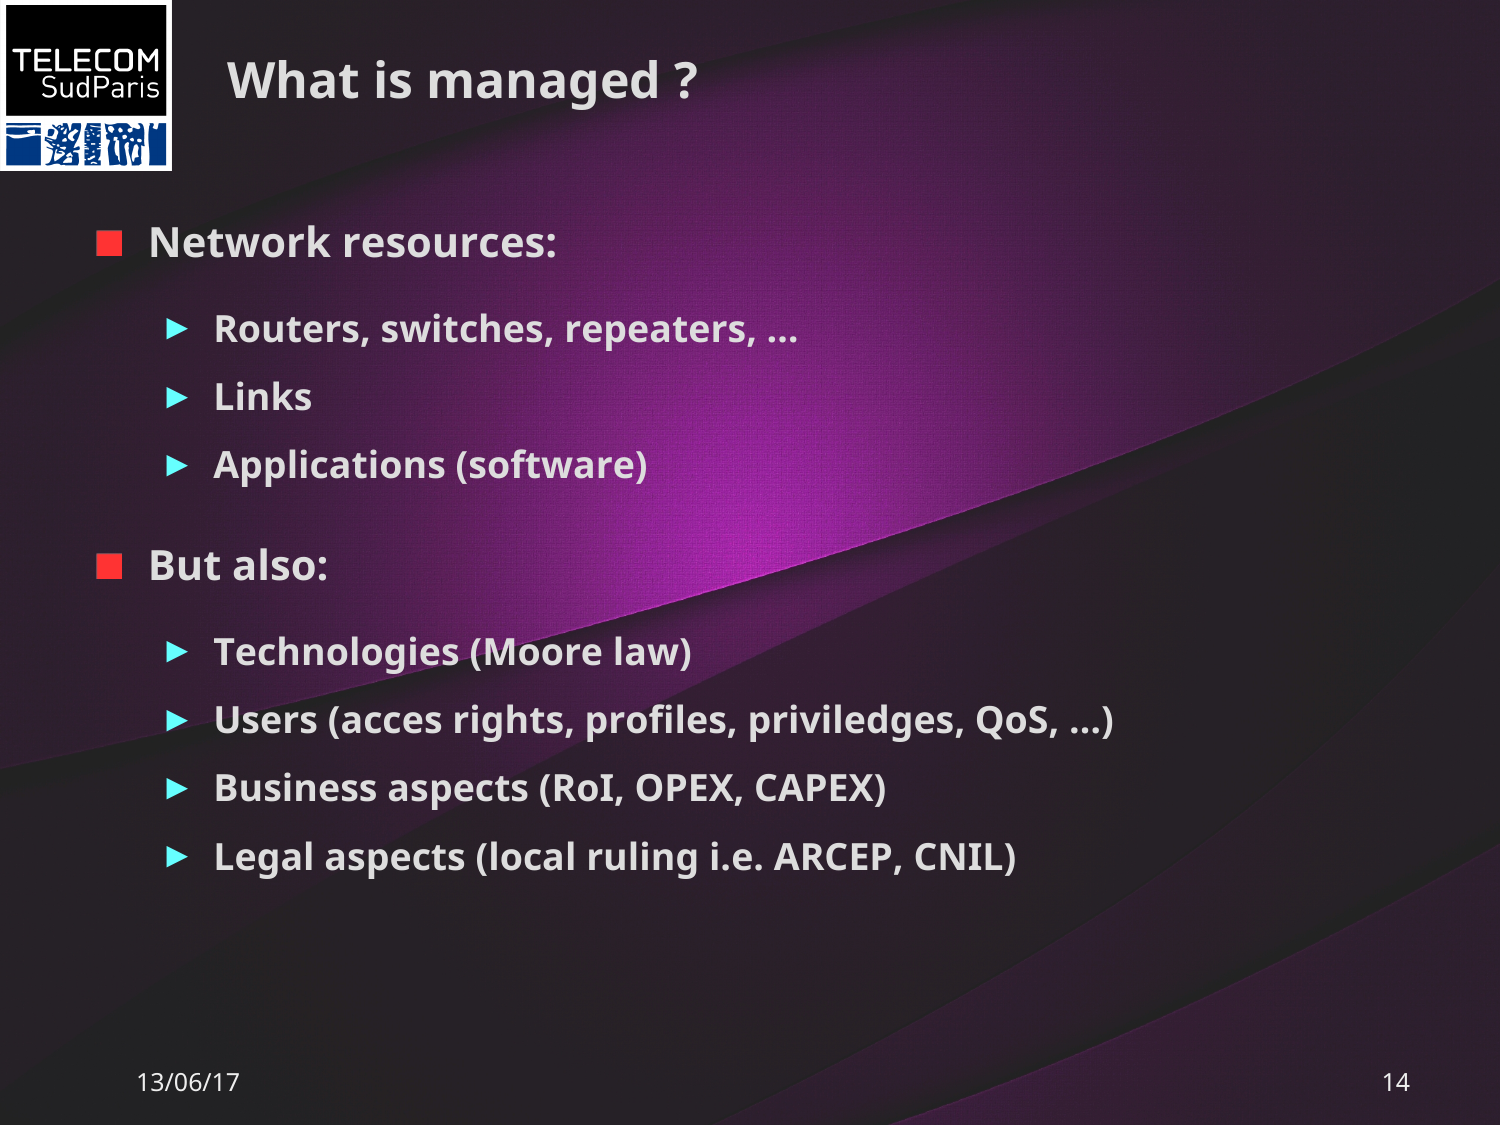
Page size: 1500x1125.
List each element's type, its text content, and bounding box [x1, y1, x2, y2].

title What is managed ? [212, 19, 1406, 138]
picture [0, 0, 1500, 1125]
list Network resources: Routers, switches, repeaters, … Links Applications (software) But also: Technologies (Moore law) Users (acces rights, profiles, priviledges, QoS, …) Business aspects (RoI, OPEX, CAPEX) Legal aspects (local ruling i.e. ARCEP, CNIL) [76, 207, 1427, 977]
